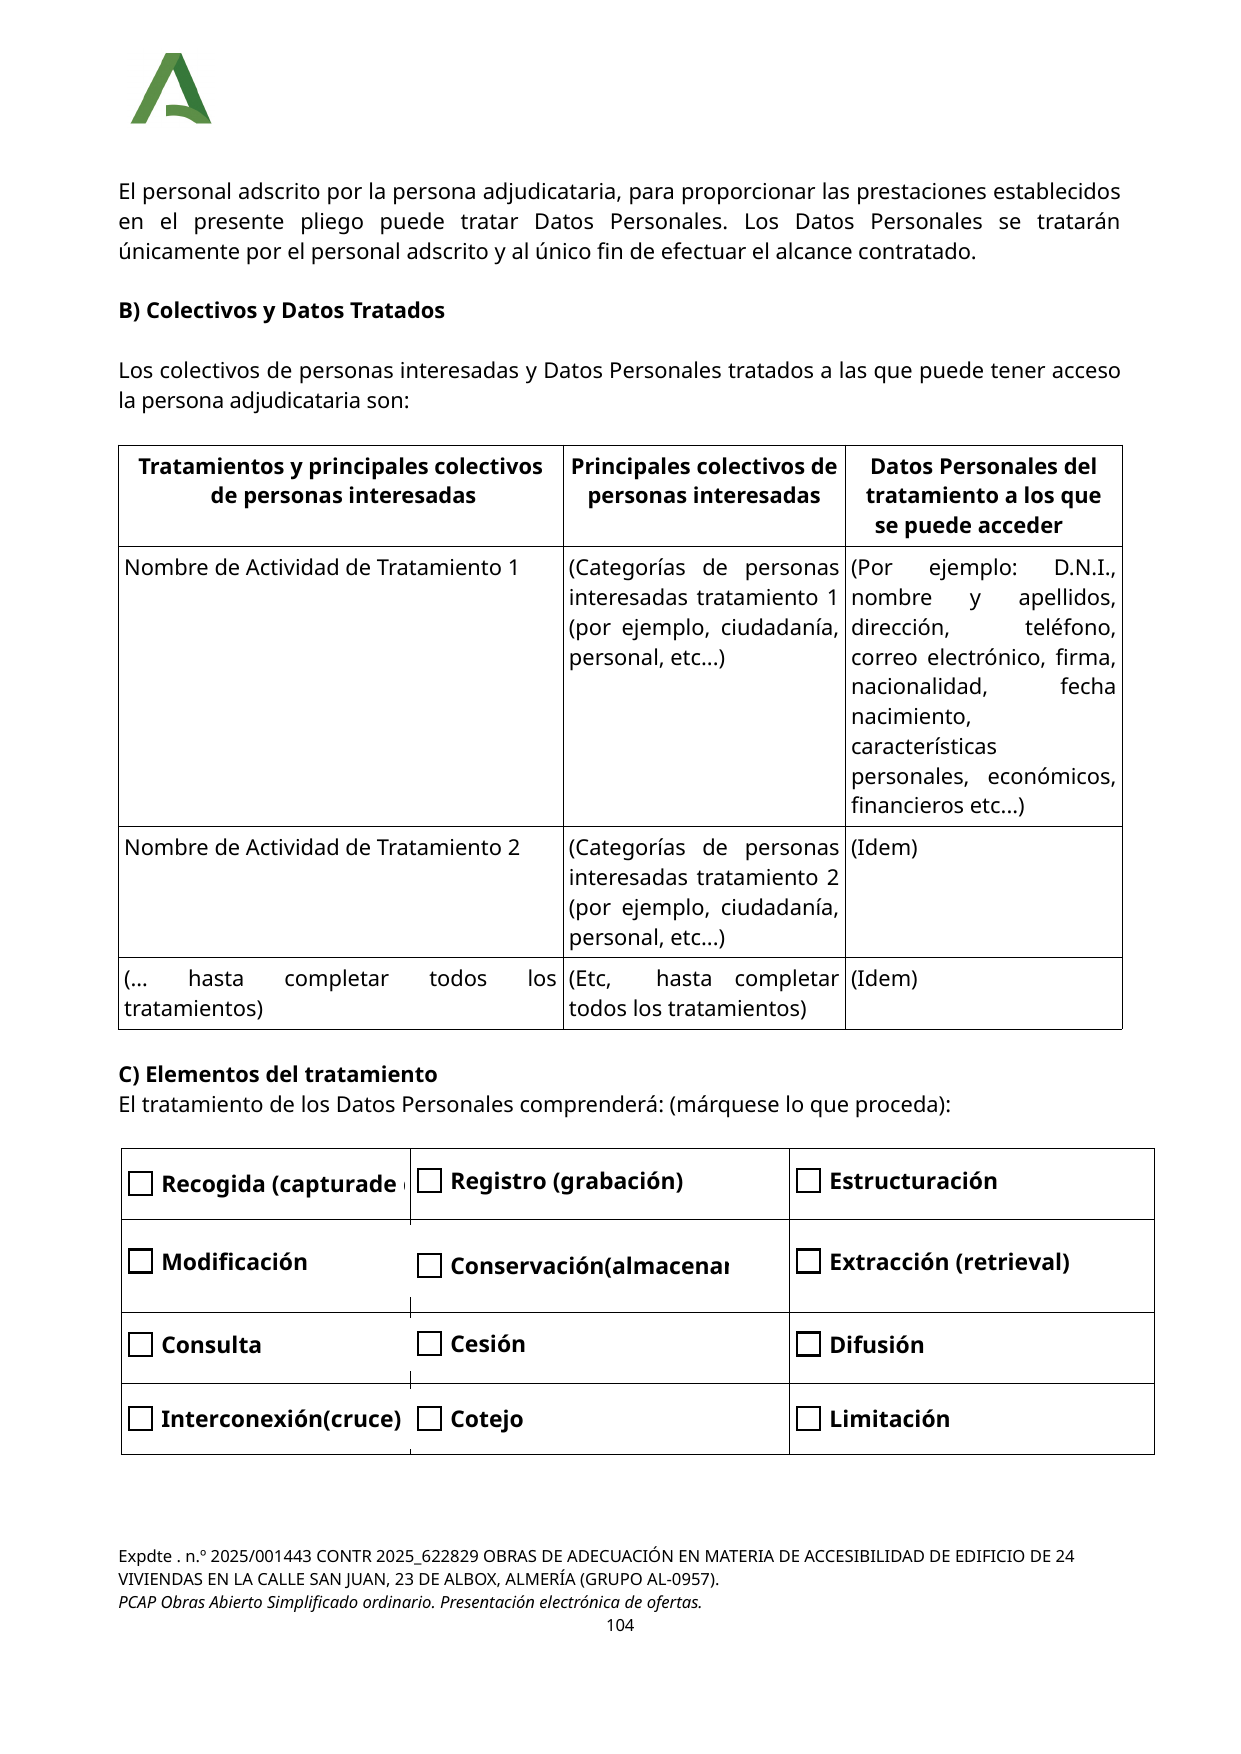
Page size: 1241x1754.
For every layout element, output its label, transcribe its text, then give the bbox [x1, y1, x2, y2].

table_cell [122, 1384, 410, 1454]
table_cell [411, 1220, 789, 1312]
table_header [122, 1149, 410, 1219]
table_header Tratamientos y principales colectivos de personas interesadas [119, 446, 563, 546]
table_cell [790, 1384, 1154, 1454]
picture [127, 48, 216, 128]
table_cell (Idem) [846, 958, 1122, 1029]
table_cell (Por ejemplo: D.N.I., nombre y apellidos, dirección, teléfono, correo electrónico, firma, nacionalidad, fecha nacimiento, características personales, económicos, financieros etc...) [846, 547, 1122, 826]
text El personal adscrito por la persona adjudicataria, para proporcionar las prestaciones establecidos en el presente pliego puede tratar Datos Personales. Los Datos Personales se tratarán únicamente por el personal adscrito y al único fin de efectuar el alcance contratado. [118, 176, 1122, 266]
table_cell [122, 1313, 410, 1383]
text C) Elementos del tratamiento [118, 1059, 1122, 1089]
text Los colectivos de personas interesadas y Datos Personales tratados a las que puede tener acceso la persona adjudicataria son: [118, 355, 1122, 415]
table_header [790, 1149, 1154, 1219]
table_cell (Etc, hasta completar todos los tratamientos) [564, 958, 845, 1029]
table_cell (… hasta completar todos los tratamientos) [119, 958, 563, 1029]
table_cell [122, 1220, 410, 1312]
table_cell [411, 1313, 789, 1383]
table_cell (Idem) [846, 827, 1122, 957]
table_header [411, 1149, 789, 1219]
table_cell Nombre de Actividad de Tratamiento 2 [119, 827, 563, 957]
text El tratamiento de los Datos Personales comprenderá: (márquese lo que proceda): [118, 1089, 1122, 1118]
table_cell Nombre de Actividad de Tratamiento 1 [119, 547, 563, 826]
table_cell [790, 1220, 1154, 1312]
table_header Datos Personales del tratamiento a los que se puede acceder [846, 446, 1122, 546]
table_cell [411, 1384, 789, 1454]
table_cell (Categorías de personas interesadas tratamiento 2 (por ejemplo, ciudadanía, personal, etc...) [564, 827, 845, 957]
table_cell [790, 1313, 1154, 1383]
table_header Principales colectivos de personas interesadas [564, 446, 845, 546]
text B) Colectivos y Datos Tratados [118, 296, 1122, 325]
table_cell (Categorías de personas interesadas tratamiento 1 (por ejemplo, ciudadanía, personal, etc...) [564, 547, 845, 826]
